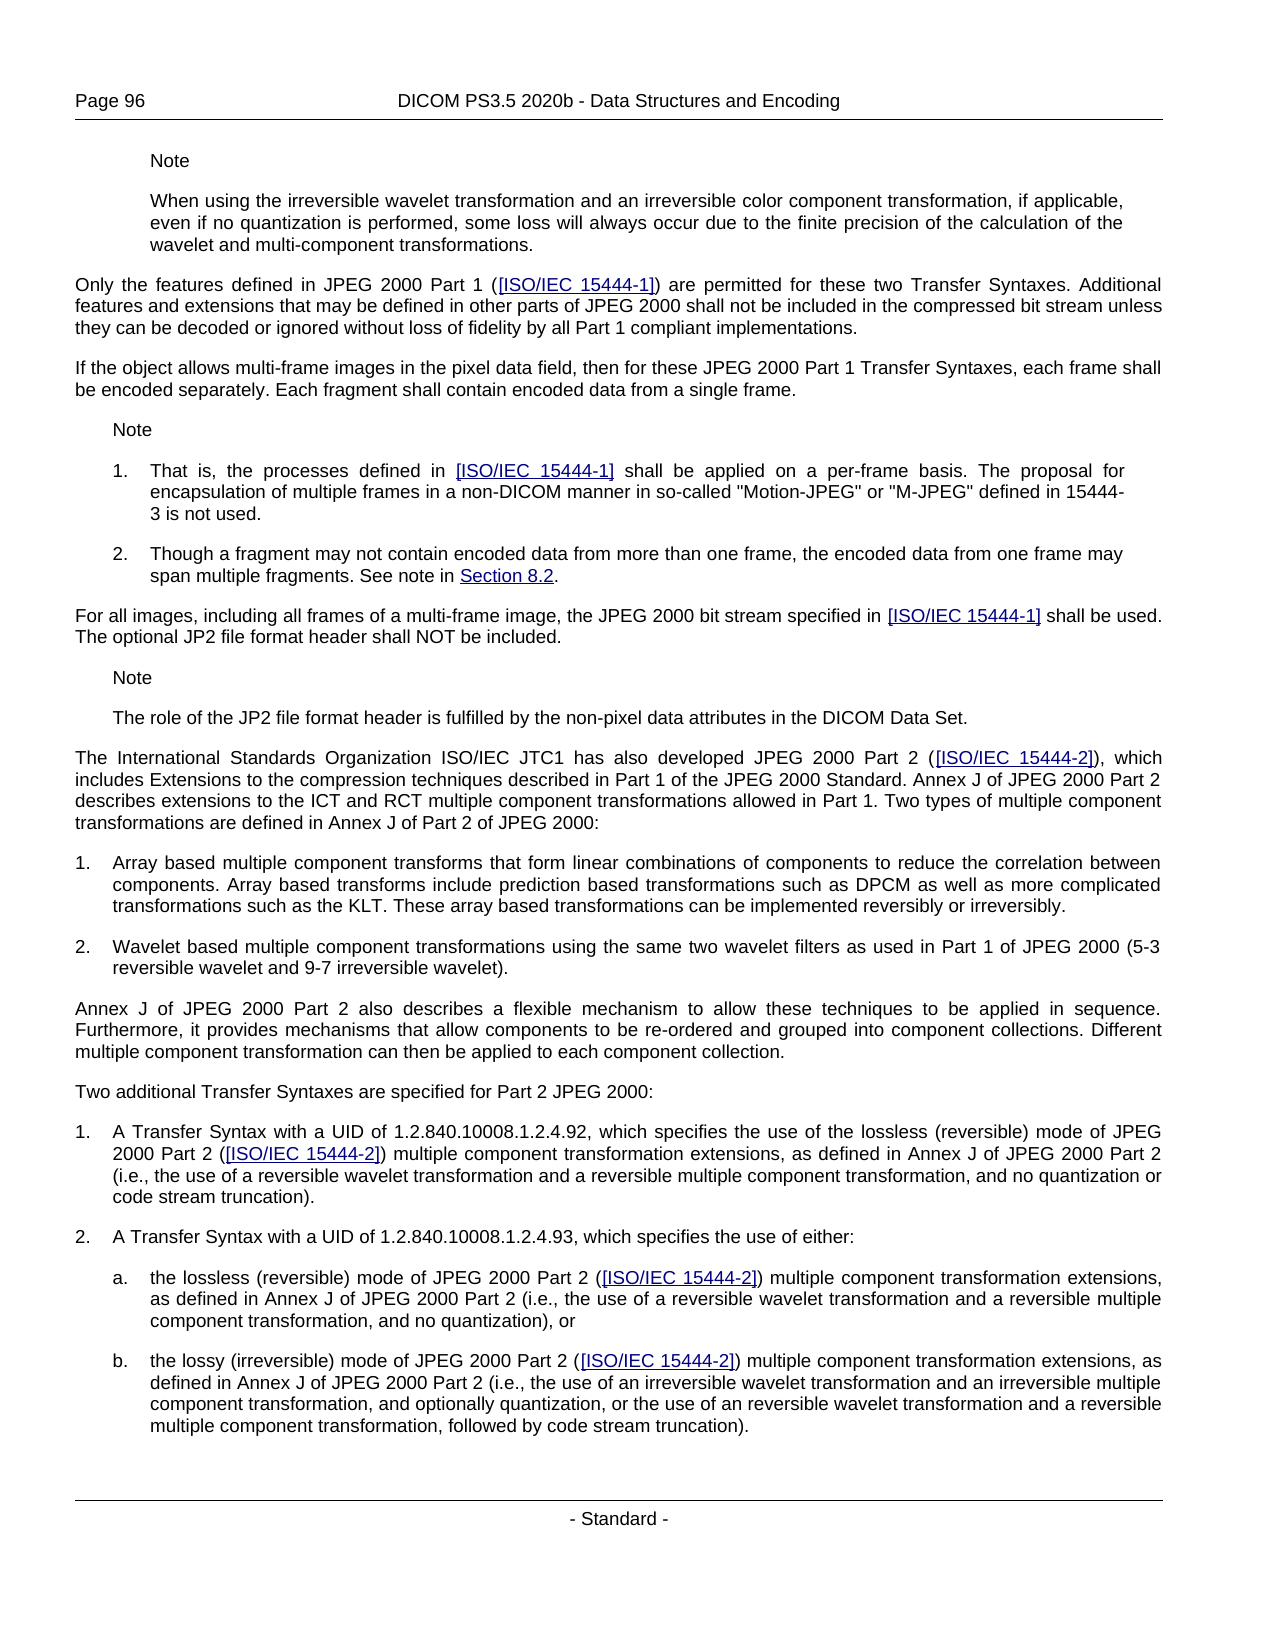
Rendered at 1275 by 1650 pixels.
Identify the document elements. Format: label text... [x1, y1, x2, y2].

text a. the lossless (reversible) mode of JPEG 2000 Part 2 ([ISO/IEC 15444-2]) multiple component transformation extensions, as defined in Annex J of JPEG 2000 Part 2 (i.e., the use of a reversible wavelet transformation and a reversible multiple component transformation, and no quantization), or [112, 1267, 1162, 1331]
text Two additional Transfer Syntaxes are specified for Part 2 JPEG 2000: [75, 1081, 1162, 1102]
text 2. Though a fragment may not contain encoded data from more than one frame, the encoded data from one frame may span multiple fragments. See note in Section 8.2. [112, 543, 1125, 586]
text 1. Array based multiple component transforms that form linear combinations of components to reduce the correlation between components. Array based transforms include prediction based transformations such as DPCM as well as more complicated transformations such as the KLT. These array based transformations can be implemented reversibly or irreversibly. [75, 852, 1162, 917]
text The International Standards Organization ISO/IEC JTC1 has also developed JPEG 2000 Part 2 ([ISO/IEC 15444-2]), which includes Extensions to the compression techniques described in Part 1 of the JPEG 2000 Standard. Annex J of JPEG 2000 Part 2 describes extensions to the ICT and RCT multiple component transformations allowed in Part 1. Two types of multiple component transformations are defined in Annex J of Part 2 of JPEG 2000: [75, 747, 1162, 833]
text Note [112, 667, 1125, 688]
text Note [112, 419, 1125, 441]
text Note [150, 150, 1125, 172]
text 1. That is, the processes defined in [ISO/IEC 15444-1] shall be applied on a per-frame basis. The proposal for encapsulation of multiple frames in a non-DICOM manner in so-called "Motion-JPEG" or "M-JPEG" defined in 15444-3 is not used. [112, 459, 1125, 524]
text 2. A Transfer Syntax with a UID of 1.2.840.10008.1.2.4.93, which specifies the use of either: [75, 1226, 1162, 1248]
text When using the irreversible wavelet transformation and an irreversible color component transformation, if applicable, even if no quantization is performed, some loss will always occur due to the finite precision of the calculation of the wavelet and multi-component transformations. [150, 190, 1125, 255]
text 1. A Transfer Syntax with a UID of 1.2.840.10008.1.2.4.92, which specifies the use of the lossless (reversible) mode of JPEG 2000 Part 2 ([ISO/IEC 15444-2]) multiple component transformation extensions, as defined in Annex J of JPEG 2000 Part 2 (i.e., the use of a reversible wavelet transformation and a reversible multiple component transformation, and no quantization or code stream truncation). [75, 1121, 1162, 1207]
text The role of the JP2 file format header is fulfilled by the non-pixel data attributes in the DICOM Data Set. [112, 707, 1125, 728]
text Annex J of JPEG 2000 Part 2 also describes a flexible mechanism to allow these techniques to be applied in sequence. Furthermore, it provides mechanisms that allow components to be re-ordered and grouped into component collections. Different multiple component transformation can then be applied to each component collection. [75, 997, 1162, 1062]
text If the object allows multi-frame images in the pixel data field, then for these JPEG 2000 Part 1 Transfer Syntaxes, each frame shall be encoded separately. Each fragment shall contain encoded data from a single frame. [75, 357, 1162, 400]
text Only the features defined in JPEG 2000 Part 1 ([ISO/IEC 15444-1]) are permitted for these two Transfer Syntaxes. Additional features and extensions that may be defined in other parts of JPEG 2000 shall not be included in the compressed bit stream unless they can be decoded or ignored without loss of fidelity by all Part 1 compliant implementations. [75, 274, 1162, 338]
text 2. Wavelet based multiple component transformations using the same two wavelet filters as used in Part 1 of JPEG 2000 (5-3 reversible wavelet and 9-7 irreversible wavelet). [75, 936, 1162, 979]
text For all images, including all frames of a multi-frame image, the JPEG 2000 bit stream specified in [ISO/IEC 15444-1] shall be used. The optional JP2 file format header shall NOT be included. [75, 605, 1162, 648]
text b. the lossy (irreversible) mode of JPEG 2000 Part 2 ([ISO/IEC 15444-2]) multiple component transformation extensions, as defined in Annex J of JPEG 2000 Part 2 (i.e., the use of an irreversible wavelet transformation and an irreversible multiple component transformation, and optionally quantization, or the use of an reversible wavelet transformation and a reversible multiple component transformation, followed by code stream truncation). [112, 1350, 1162, 1436]
